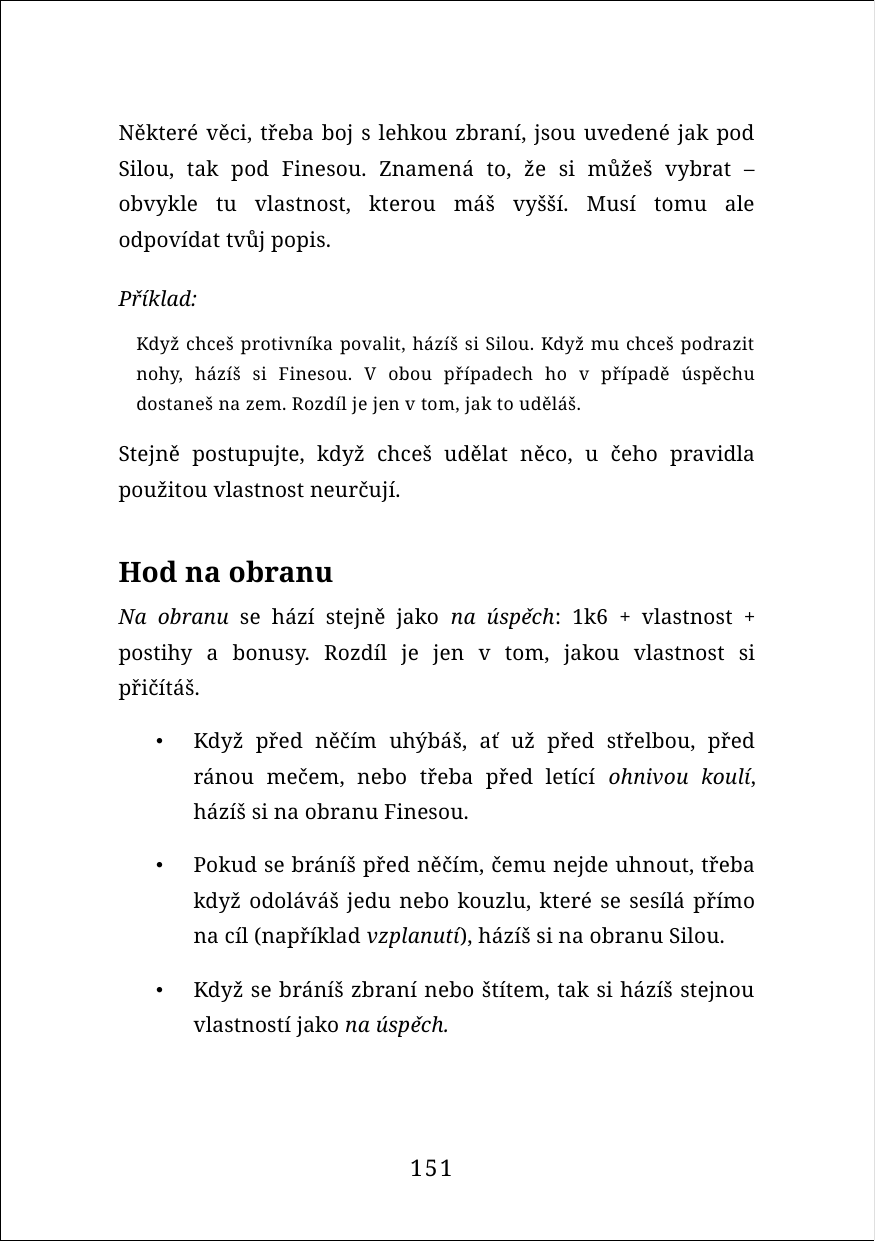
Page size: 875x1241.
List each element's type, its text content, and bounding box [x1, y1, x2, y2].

text Některé věci, třeba boj s lehkou zbraní, jsou uvedené jak pod Silou, tak pod Finesou. Znamená to, že si můžeš vybrat – obvykle tu vlastnost, kterou máš vyšší. Musí tomu ale odpovídat tvůj popis. [118, 118, 756, 253]
list Pokud se bráníš před něčím, čemu nejde uhnout, třeba když odoláváš jedu nebo kouzlu, které se sesílá přímo na cíl (například vzplanutí), házíš si na obranu Silou. [156, 851, 756, 950]
text Stejně postupujte, když chceš udělat něco, u čeho pravidla použitou vlastnost neurčují. [118, 439, 756, 503]
list Když před něčím uhýbáš, ať už před střelbou, před ránou mečem, nebo třeba před letící ohnivou koulí, házíš si na obranu Finesou. [156, 726, 756, 826]
text Příklad: [118, 284, 756, 312]
subtitle Hod na obranu [118, 552, 756, 590]
text Když chceš protivníka povalit, házíš si Silou. Když mu chceš podrazit nohy, házíš si Finesou. V obou případech ho v případě úspěchu dostaneš na zem. Rozdíl je jen v tom, jak to uděláš. [136, 331, 756, 416]
list Když se bráníš zbraní nebo štítem, tak si házíš stejnou vlastností jako na úspěch. [156, 975, 756, 1039]
text Na obranu se hází stejně jako na úspěch: 1k6 + vlastnost + postihy a bonusy. Rozdíl je jen v tom, jakou vlastnost si přičítáš. [118, 602, 756, 702]
